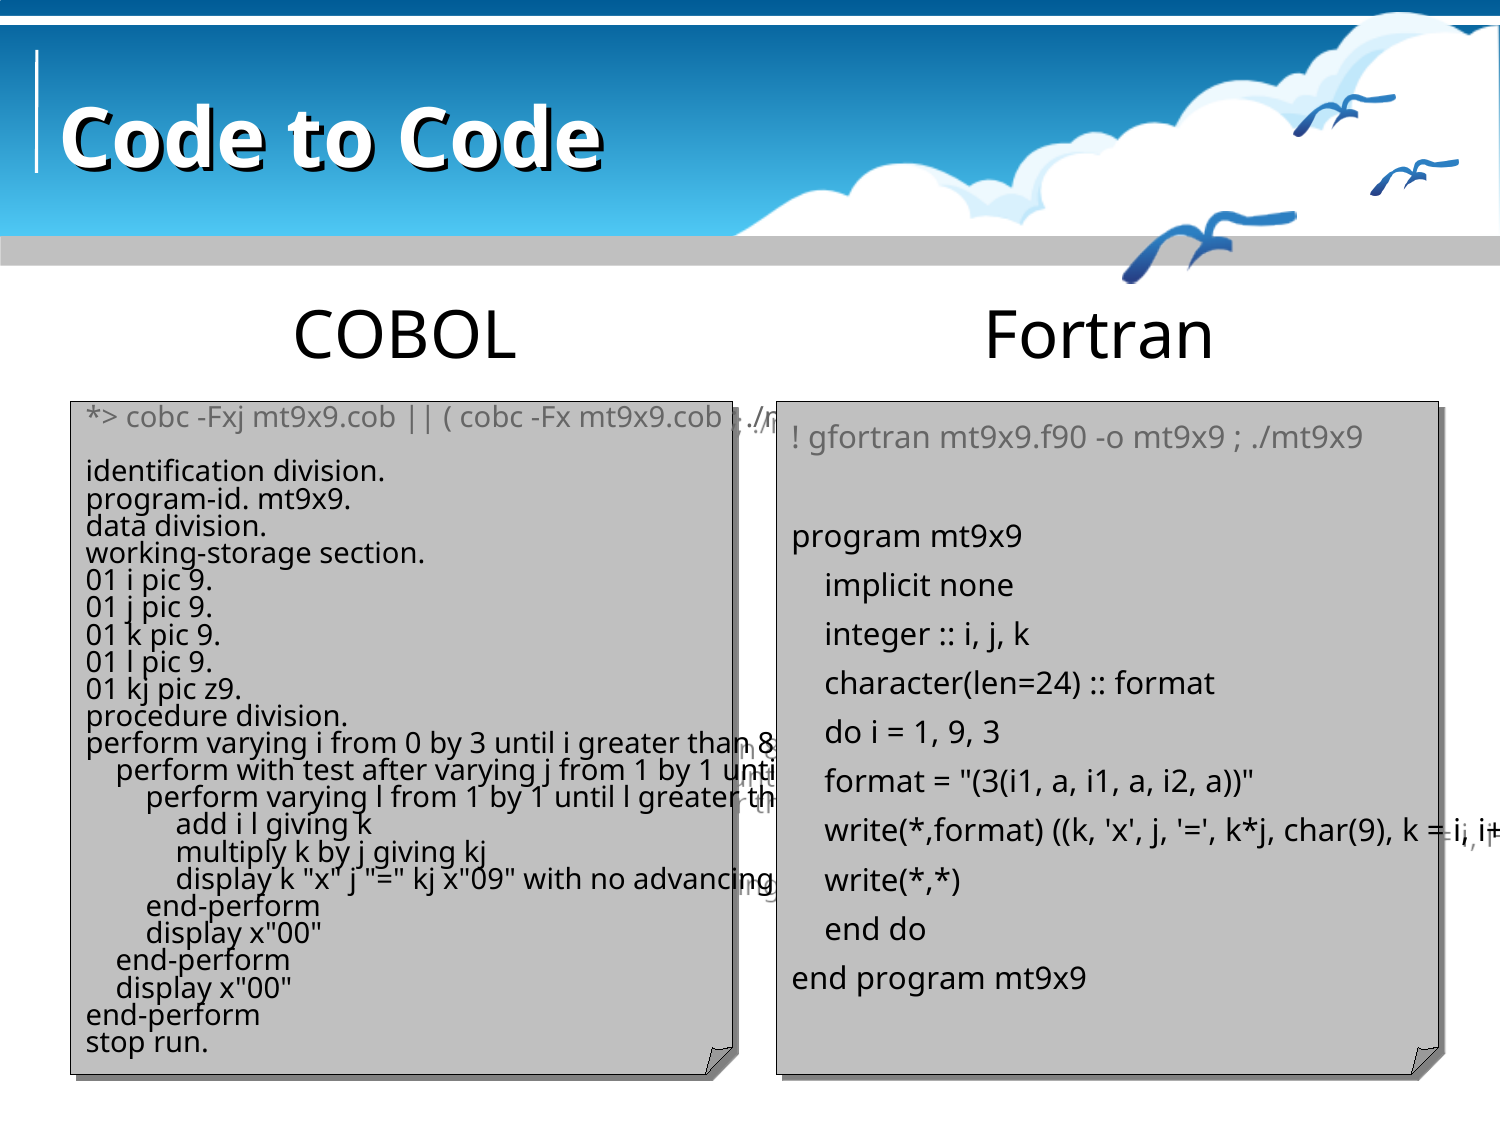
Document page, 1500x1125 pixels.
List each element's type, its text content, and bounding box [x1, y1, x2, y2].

text_box Fortran [968, 283, 1288, 388]
picture [730, 12, 1500, 284]
text_box ! gfortran mt9x9.f90 -o mt9x9 ; ./mt9x9 program mt9x9 implicit none integer :: i, j, k character(len=24) :: format do i = 1, 9, 3 format = "(3(i1, a, i1, a, i2, a))" write(*,format) ((k, 'x', j, '=', k*j, char(9), k = i, i+2), j = 1, 9) write(*,*) end do end program mt9x9 [776, 401, 1439, 1075]
text_box *> cobc -Fxj mt9x9.cob || ( cobc -Fx mt9x9.cob ; ./mt9x9 ) identification division. program-id. mt9x9. data division. working-storage section. 01 i pic 9. 01 j pic 9. 01 k pic 9. 01 l pic 9. 01 kj pic z9. procedure division. perform varying i from 0 by 3 until i greater than 8 perform with test after varying j from 1 by 1 until j equal 9 perform varying l from 1 by 1 until l greater than 3 add i l giving k multiply k by j giving kj display k "x" j "=" kj x"09" with no advancing end-perform display x"00" end-perform display x"00" end-perform stop run. [70, 401, 733, 1075]
text_box COBOL [277, 283, 573, 388]
title Code to Code [59, 86, 1465, 186]
